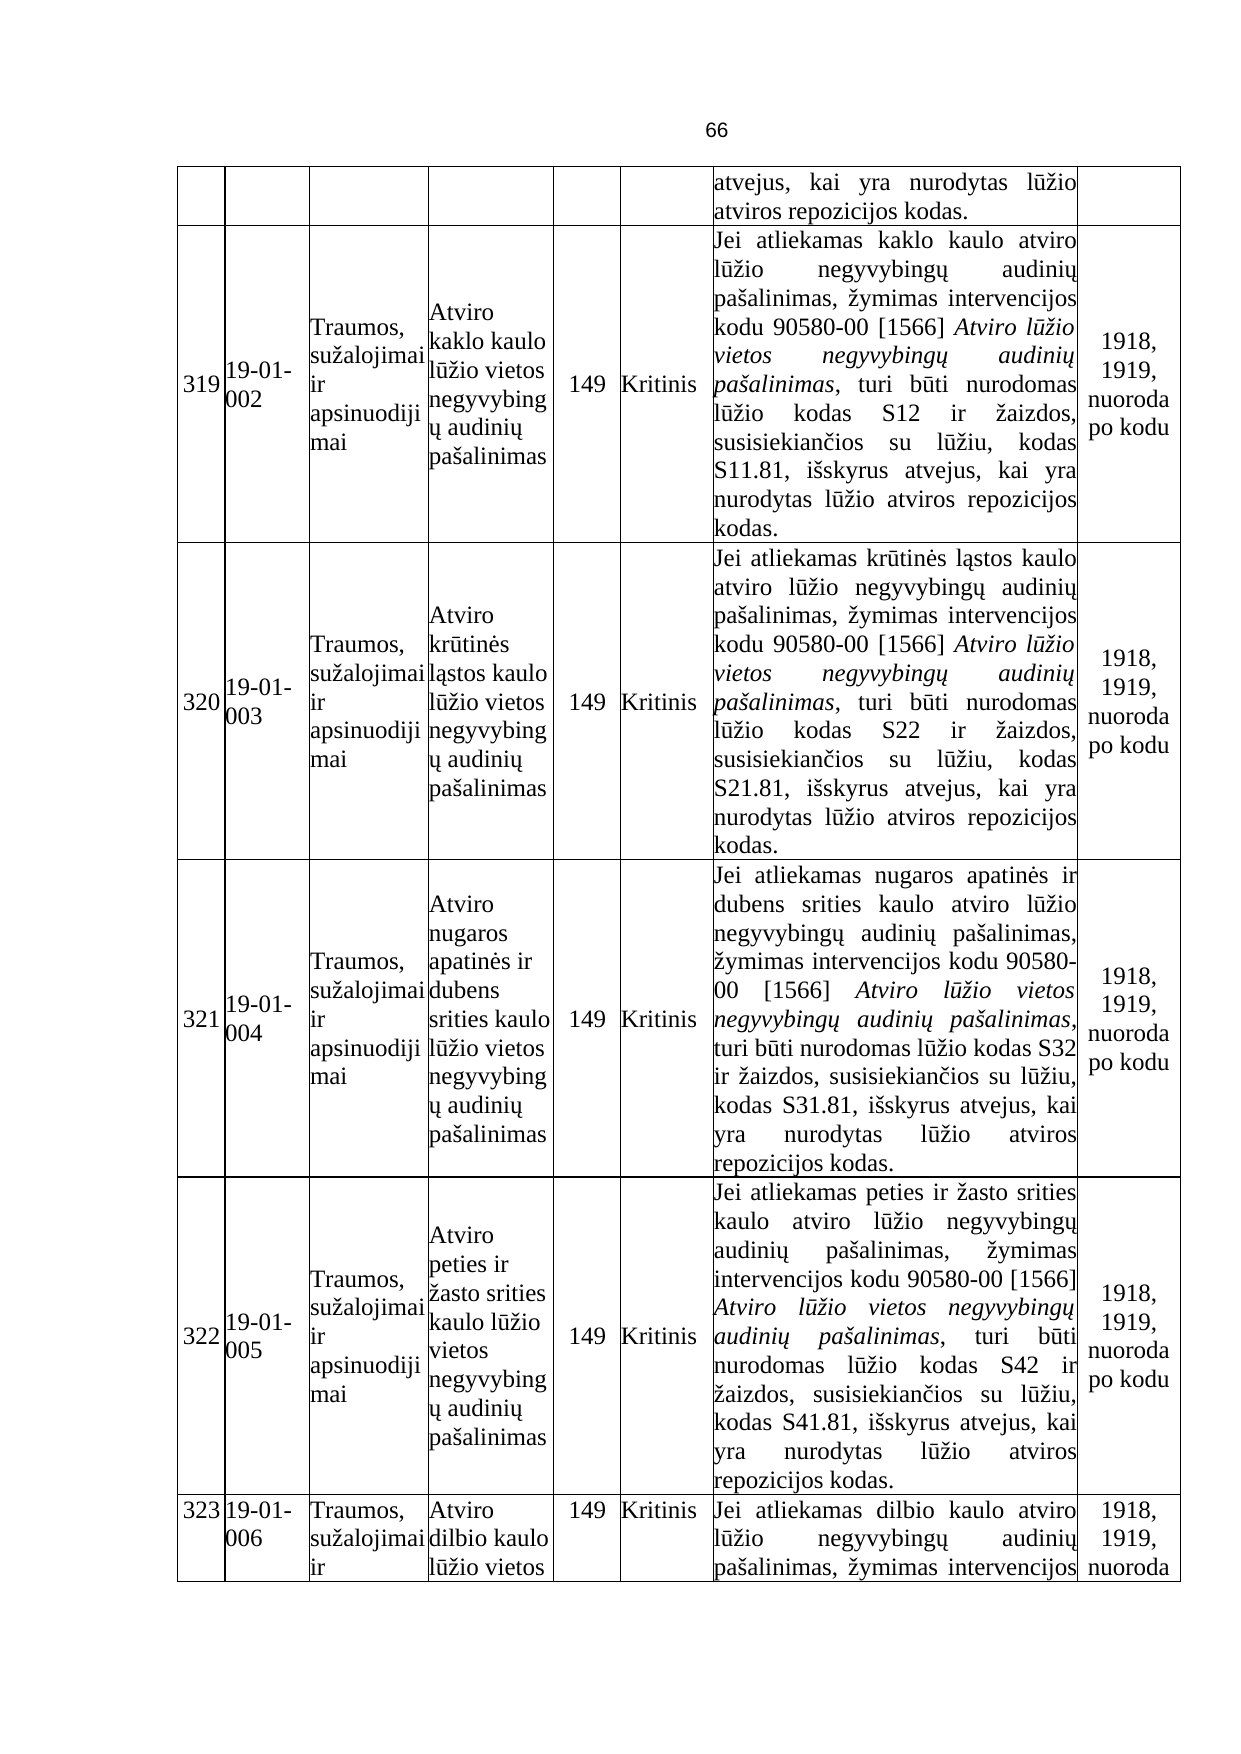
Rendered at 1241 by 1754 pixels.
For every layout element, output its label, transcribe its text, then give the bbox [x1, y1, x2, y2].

table_cell Traumos, sužalojimai ir apsinuodijimai [310, 543, 428, 859]
table_cell Traumos, sužalojimai ir apsinuodijimai [310, 1178, 428, 1494]
table_cell Traumos, sužalojimai ir apsinuodijimai [310, 860, 428, 1176]
table_cell 321 [178, 860, 224, 1176]
table_cell Jei atliekamas peties ir žasto srities kaulo atviro lūžio negyvybingų audinių pašalinimas, žymimas intervencijos kodu 90580-00 [1566] Atviro lūžio vietos negyvybingų audinių pašalinimas, turi būti nurodomas lūžio kodas S42 ir žaizdos, susisiekiančios su lūžiu, kodas S41.81, išskyrus atvejus, kai yra nurodytas lūžio atviros repozicijos kodas. [714, 1178, 1077, 1494]
table_cell [429, 167, 553, 224]
table_cell Kritinis [621, 1178, 713, 1494]
table_cell [1078, 167, 1180, 224]
table_cell 149 [554, 1495, 620, 1581]
table_cell 149 [554, 860, 620, 1176]
table_cell Jei atliekamas dilbio kaulo atviro lūžio negyvybingų audinių pašalinimas, žymimas intervencijos [714, 1495, 1077, 1581]
table_cell 19-01-004 [226, 860, 309, 1176]
table_cell Atviro peties ir žasto srities kaulo lūžio vietos negyvybingų audinių pašalinimas [429, 1178, 553, 1494]
table_cell [621, 167, 713, 224]
table_cell Jei atliekamas nugaros apatinės ir dubens srities kaulo atviro lūžio negyvybingų audinių pašalinimas, žymimas intervencijos kodu 90580-00 [1566] Atviro lūžio vietos negyvybingų audinių pašalinimas, turi būti nurodomas lūžio kodas S32 ir žaizdos, susisiekiančios su lūžiu, kodas S31.81, išskyrus atvejus, kai yra nurodytas lūžio atviros repozicijos kodas. [714, 860, 1077, 1176]
table_cell Kritinis [621, 543, 713, 859]
table_cell 149 [554, 1178, 620, 1494]
table_cell Kritinis [621, 860, 713, 1176]
table_cell 1918, 1919, nuoroda po kodu [1078, 543, 1180, 859]
table_cell 1918, 1919, nuoroda [1078, 1495, 1180, 1581]
table_cell atvejus, kai yra nurodytas lūžio atviros repozicijos kodas. [714, 167, 1077, 224]
table_cell Atviro dilbio kaulo lūžio vietos [429, 1495, 553, 1581]
table_cell 1918, 1919, nuoroda po kodu [1078, 1178, 1180, 1494]
table_cell Jei atliekamas kaklo kaulo atviro lūžio negyvybingų audinių pašalinimas, žymimas intervencijos kodu 90580-00 [1566] Atviro lūžio vietos negyvybingų audinių pašalinimas, turi būti nurodomas lūžio kodas S12 ir žaizdos, susisiekiančios su lūžiu, kodas S11.81, išskyrus atvejus, kai yra nurodytas lūžio atviros repozicijos kodas. [714, 226, 1077, 542]
table_cell [226, 167, 309, 224]
table_cell 319 [178, 226, 224, 542]
table_cell 323 [178, 1495, 224, 1581]
table_cell 149 [554, 226, 620, 542]
table_cell 19-01-005 [226, 1178, 309, 1494]
table_cell 19-01-002 [226, 226, 309, 542]
table_cell 19-01-006 [226, 1495, 309, 1581]
table_cell [554, 167, 620, 224]
table_cell 149 [554, 543, 620, 859]
table_cell [310, 167, 428, 224]
table_cell Kritinis [621, 1495, 713, 1581]
table_cell Traumos, sužalojimai ir apsinuodijimai [310, 226, 428, 542]
table_cell 19-01-003 [226, 543, 309, 859]
table_cell Atviro kaklo kaulo lūžio vietos negyvybingų audinių pašalinimas [429, 226, 553, 542]
table_cell 1918, 1919, nuoroda po kodu [1078, 860, 1180, 1176]
table_cell 1918, 1919, nuoroda po kodu [1078, 226, 1180, 542]
table_cell Atviro nugaros apatinės ir dubens srities kaulo lūžio vietos negyvybingų audinių pašalinimas [429, 860, 553, 1176]
table_cell [178, 167, 224, 224]
table_cell Traumos, sužalojimai ir [310, 1495, 428, 1581]
table_cell Kritinis [621, 226, 713, 542]
table_cell 322 [178, 1178, 224, 1494]
table_cell 320 [178, 543, 224, 859]
table_cell Atviro krūtinės ląstos kaulo lūžio vietos negyvybingų audinių pašalinimas [429, 543, 553, 859]
table_cell Jei atliekamas krūtinės ląstos kaulo atviro lūžio negyvybingų audinių pašalinimas, žymimas intervencijos kodu 90580-00 [1566] Atviro lūžio vietos negyvybingų audinių pašalinimas, turi būti nurodomas lūžio kodas S22 ir žaizdos, susisiekiančios su lūžiu, kodas S21.81, išskyrus atvejus, kai yra nurodytas lūžio atviros repozicijos kodas. [714, 543, 1077, 859]
